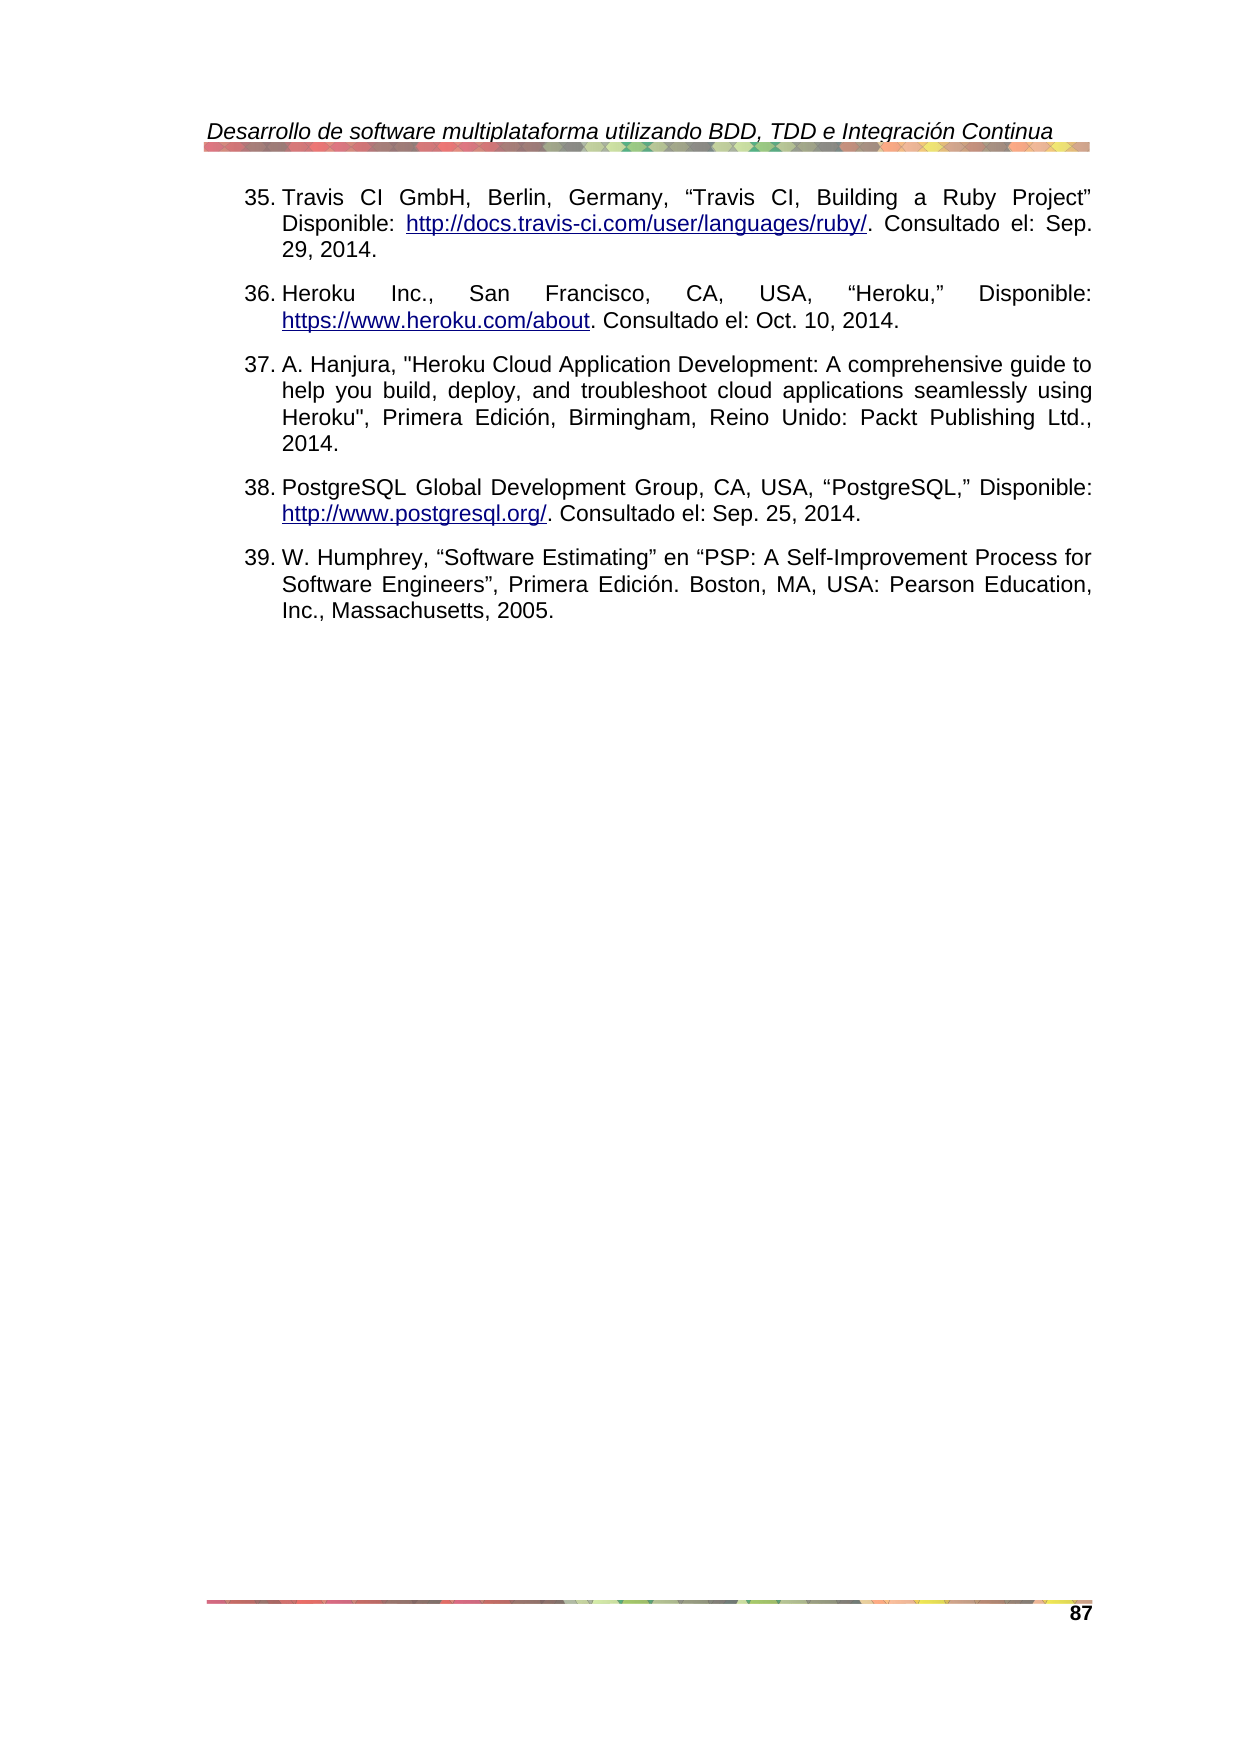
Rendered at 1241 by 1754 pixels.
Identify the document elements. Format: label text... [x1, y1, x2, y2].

subtitle A. Hanjura, "Heroku Cloud Application Development: A comprehensive guide to help you build, deploy, and troubleshoot cloud applications seamlessly using Heroku", Primera Edición, Birmingham, Reino Unido: Packt Publishing Ltd., 2014. [244, 351, 1093, 456]
subtitle W. Humphrey, “Software Estimating” en “PSP: A Self-Improvement Process for Software Engineers”, Primera Edición. Boston, MA, USA: Pearson Education, Inc., Massachusetts, 2005. [244, 544, 1093, 623]
subtitle Travis CI GmbH, Berlin, Germany, “Travis CI, Building a Ruby Project” Disponible: http://docs.travis-ci.com/user/languages/ruby/. Consultado el: Sep. 29, 2014. [244, 184, 1093, 263]
text [203, 142, 1090, 152]
subtitle Heroku Inc., San Francisco, CA, USA, “Heroku,” Disponible: https://www.heroku.com/about. Consultado el: Oct. 10, 2014. [244, 280, 1093, 333]
text [206, 1600, 1093, 1604]
subtitle PostgreSQL Global Development Group, CA, USA, “PostgreSQL,” Disponible: http://www.postgresql.org/. Consultado el: Sep. 25, 2014. [244, 474, 1093, 527]
